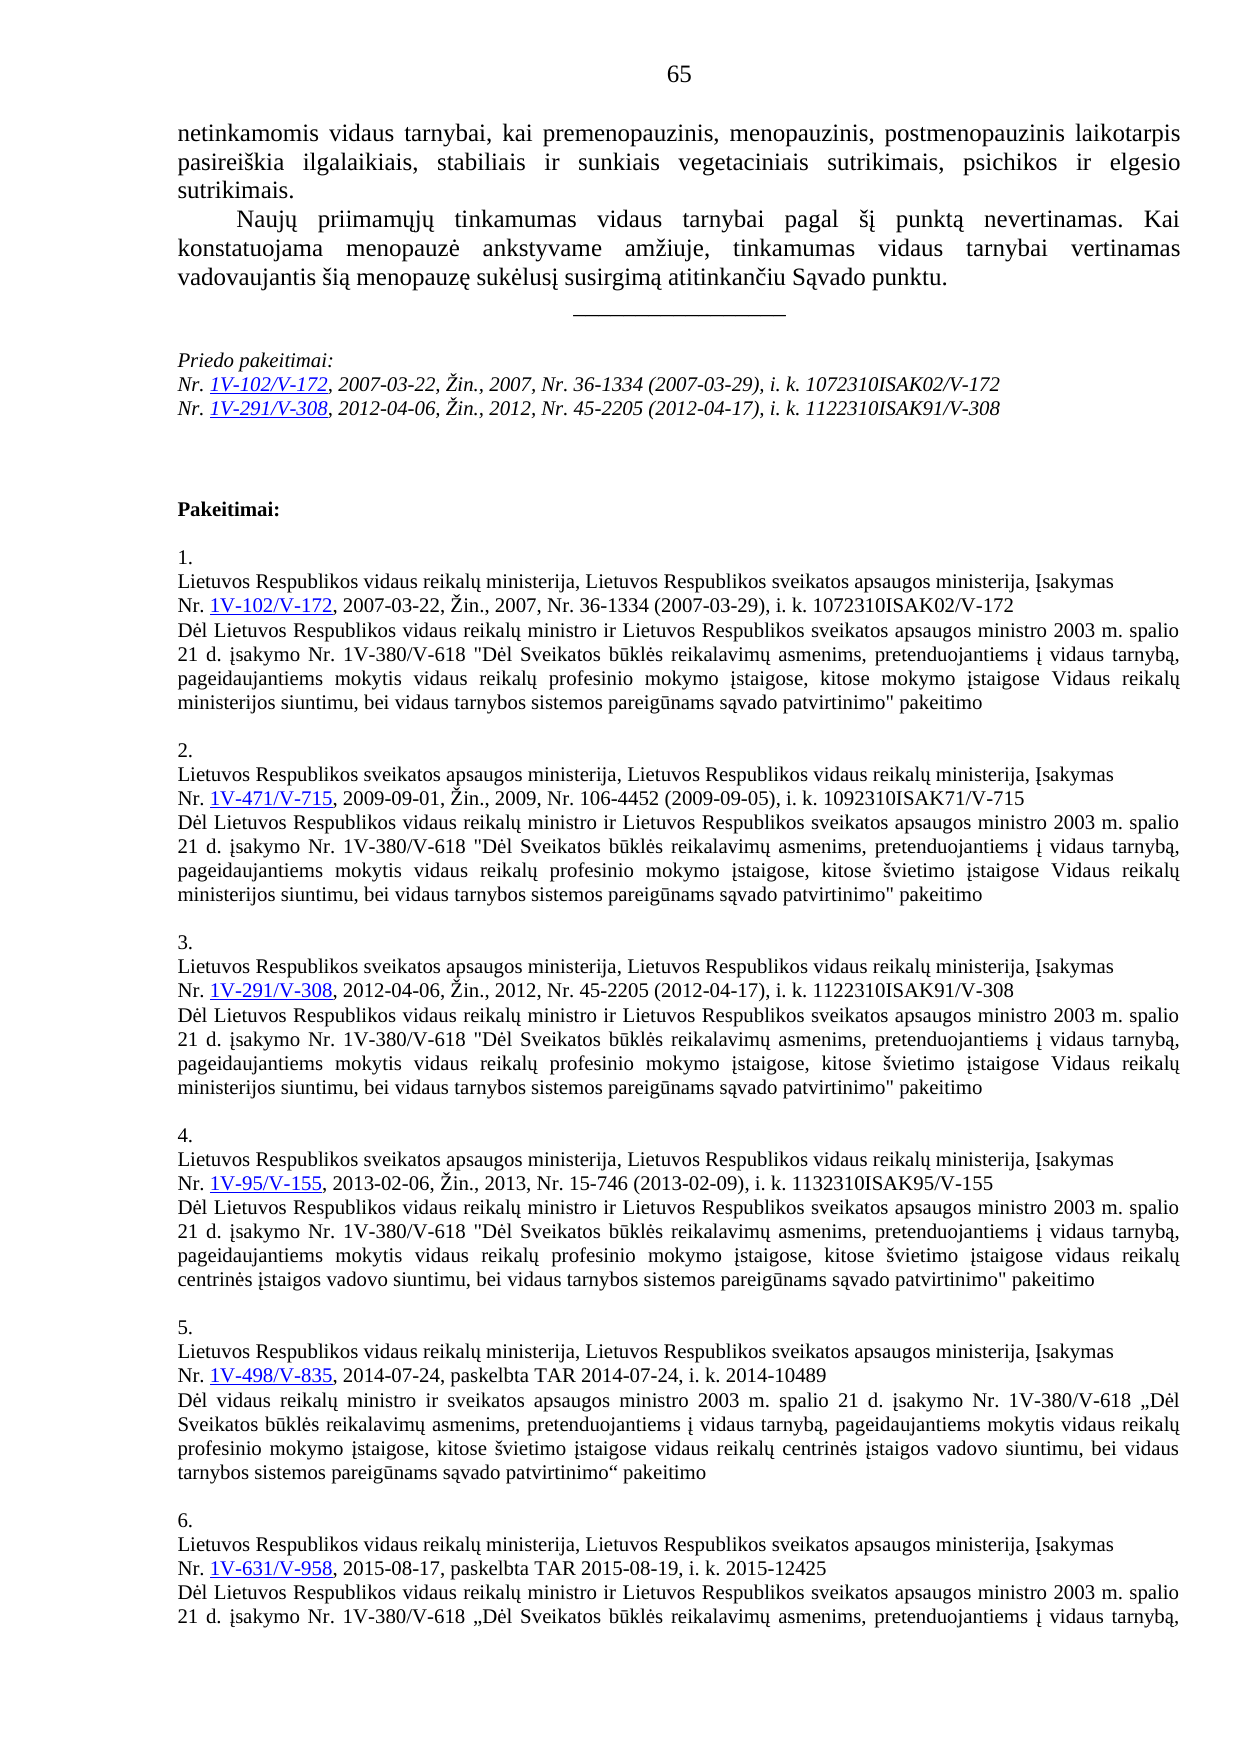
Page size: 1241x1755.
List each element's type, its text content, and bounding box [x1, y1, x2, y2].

text 5. [177, 1315, 1181, 1339]
text Lietuvos Respublikos vidaus reikalų ministerija, Lietuvos Respublikos sveikatos apsaugos ministerija, Įsakymas [177, 1339, 1181, 1363]
text Dėl Lietuvos Respublikos vidaus reikalų ministro ir Lietuvos Respublikos sveikatos apsaugos ministro 2003 m. spalio 21 d. įsakymo Nr. 1V-380/V-618 "Dėl Sveikatos būklės reikalavimų asmenims, pretenduojantiems į vidaus tarnybą, pageidaujantiems mokytis vidaus reikalų profesinio mokymo įstaigose, kitose švietimo įstaigose Vidaus reikalų ministerijos siuntimu, bei vidaus tarnybos sistemos pareigūnams sąvado patvirtinimo" pakeitimo [177, 1002, 1181, 1099]
text Nr. 1V-291/V-308, 2012-04-06, Žin., 2012, Nr. 45-2205 (2012-04-17), i. k. 1122310ISAK91/V-308 [177, 396, 1181, 420]
text Lietuvos Respublikos sveikatos apsaugos ministerija, Lietuvos Respublikos vidaus reikalų ministerija, Įsakymas [177, 762, 1181, 786]
text 3. [177, 930, 1181, 954]
text _________________ [177, 291, 1181, 319]
text 6. [177, 1508, 1181, 1532]
text 4. [177, 1123, 1181, 1147]
text Dėl Lietuvos Respublikos vidaus reikalų ministro ir Lietuvos Respublikos sveikatos apsaugos ministro 2003 m. spalio 21 d. įsakymo Nr. 1V-380/V-618 "Dėl Sveikatos būklės reikalavimų asmenims, pretenduojantiems į vidaus tarnybą, pageidaujantiems mokytis vidaus reikalų profesinio mokymo įstaigose, kitose švietimo įstaigose vidaus reikalų centrinės įstaigos vadovo siuntimu, bei vidaus tarnybos sistemos pareigūnams sąvado patvirtinimo" pakeitimo [177, 1195, 1181, 1291]
text Naujų priimamųjų tinkamumas vidaus tarnybai pagal šį punktą nevertinamas. Kai konstatuojama menopauzė ankstyvame amžiuje, tinkamumas vidaus tarnybai vertinamas vadovaujantis šią menopauzę sukėlusį susirgimą atitinkančiu Sąvado punktu. [177, 204, 1181, 291]
text Priedo pakeitimai: [177, 348, 1181, 372]
text Dėl Lietuvos Respublikos vidaus reikalų ministro ir Lietuvos Respublikos sveikatos apsaugos ministro 2003 m. spalio 21 d. įsakymo Nr. 1V-380/V-618 "Dėl Sveikatos būklės reikalavimų asmenims, pretenduojantiems į vidaus tarnybą, pageidaujantiems mokytis vidaus reikalų profesinio mokymo įstaigose, kitose mokymo įstaigose Vidaus reikalų ministerijos siuntimu, bei vidaus tarnybos sistemos pareigūnams sąvado patvirtinimo" pakeitimo [177, 617, 1181, 714]
text Nr. 1V-102/V-172, 2007-03-22, Žin., 2007, Nr. 36-1334 (2007-03-29), i. k. 1072310ISAK02/V-172 [177, 372, 1181, 396]
text Nr. 1V-291/V-308, 2012-04-06, Žin., 2012, Nr. 45-2205 (2012-04-17), i. k. 1122310ISAK91/V-308 [177, 978, 1181, 1002]
text Lietuvos Respublikos vidaus reikalų ministerija, Lietuvos Respublikos sveikatos apsaugos ministerija, Įsakymas [177, 1532, 1181, 1556]
text netinkamomis vidaus tarnybai, kai premenopauzinis, menopauzinis, postmenopauzinis laikotarpis pasireiškia ilgalaikiais, stabiliais ir sunkiais vegetaciniais sutrikimais, psichikos ir elgesio sutrikimais. [177, 118, 1181, 204]
text Lietuvos Respublikos sveikatos apsaugos ministerija, Lietuvos Respublikos vidaus reikalų ministerija, Įsakymas [177, 954, 1181, 978]
text Dėl Lietuvos Respublikos vidaus reikalų ministro ir Lietuvos Respublikos sveikatos apsaugos ministro 2003 m. spalio 21 d. įsakymo Nr. 1V-380/V-618 "Dėl Sveikatos būklės reikalavimų asmenims, pretenduojantiems į vidaus tarnybą, pageidaujantiems mokytis vidaus reikalų profesinio mokymo įstaigose, kitose švietimo įstaigose Vidaus reikalų ministerijos siuntimu, bei vidaus tarnybos sistemos pareigūnams sąvado patvirtinimo" pakeitimo [177, 810, 1181, 906]
text Pakeitimai: [177, 497, 1181, 521]
text Lietuvos Respublikos sveikatos apsaugos ministerija, Lietuvos Respublikos vidaus reikalų ministerija, Įsakymas [177, 1147, 1181, 1171]
text Dėl vidaus reikalų ministro ir sveikatos apsaugos ministro 2003 m. spalio 21 d. įsakymo Nr. 1V-380/V-618 „Dėl Sveikatos būklės reikalavimų asmenims, pretenduojantiems į vidaus tarnybą, pageidaujantiems mokytis vidaus reikalų profesinio mokymo įstaigose, kitose švietimo įstaigose vidaus reikalų centrinės įstaigos vadovo siuntimu, bei vidaus tarnybos sistemos pareigūnams sąvado patvirtinimo“ pakeitimo [177, 1387, 1181, 1484]
text Nr. 1V-102/V-172, 2007-03-22, Žin., 2007, Nr. 36-1334 (2007-03-29), i. k. 1072310ISAK02/V-172 [177, 593, 1181, 617]
text 2. [177, 738, 1181, 762]
text Lietuvos Respublikos vidaus reikalų ministerija, Lietuvos Respublikos sveikatos apsaugos ministerija, Įsakymas [177, 569, 1181, 593]
text 1. [177, 545, 1181, 569]
text Nr. 1V-631/V-958, 2015-08-17, paskelbta TAR 2015-08-19, i. k. 2015-12425 [177, 1556, 1181, 1580]
text Dėl Lietuvos Respublikos vidaus reikalų ministro ir Lietuvos Respublikos sveikatos apsaugos ministro 2003 m. spalio 21 d. įsakymo Nr. 1V-380/V-618 „Dėl Sveikatos būklės reikalavimų asmenims, pretenduojantiems į vidaus tarnybą, [177, 1580, 1181, 1628]
text Nr. 1V-498/V-835, 2014-07-24, paskelbta TAR 2014-07-24, i. k. 2014-10489 [177, 1363, 1181, 1387]
text Nr. 1V-471/V-715, 2009-09-01, Žin., 2009, Nr. 106-4452 (2009-09-05), i. k. 1092310ISAK71/V-715 [177, 786, 1181, 810]
text Nr. 1V-95/V-155, 2013-02-06, Žin., 2013, Nr. 15-746 (2013-02-09), i. k. 1132310ISAK95/V-155 [177, 1171, 1181, 1195]
